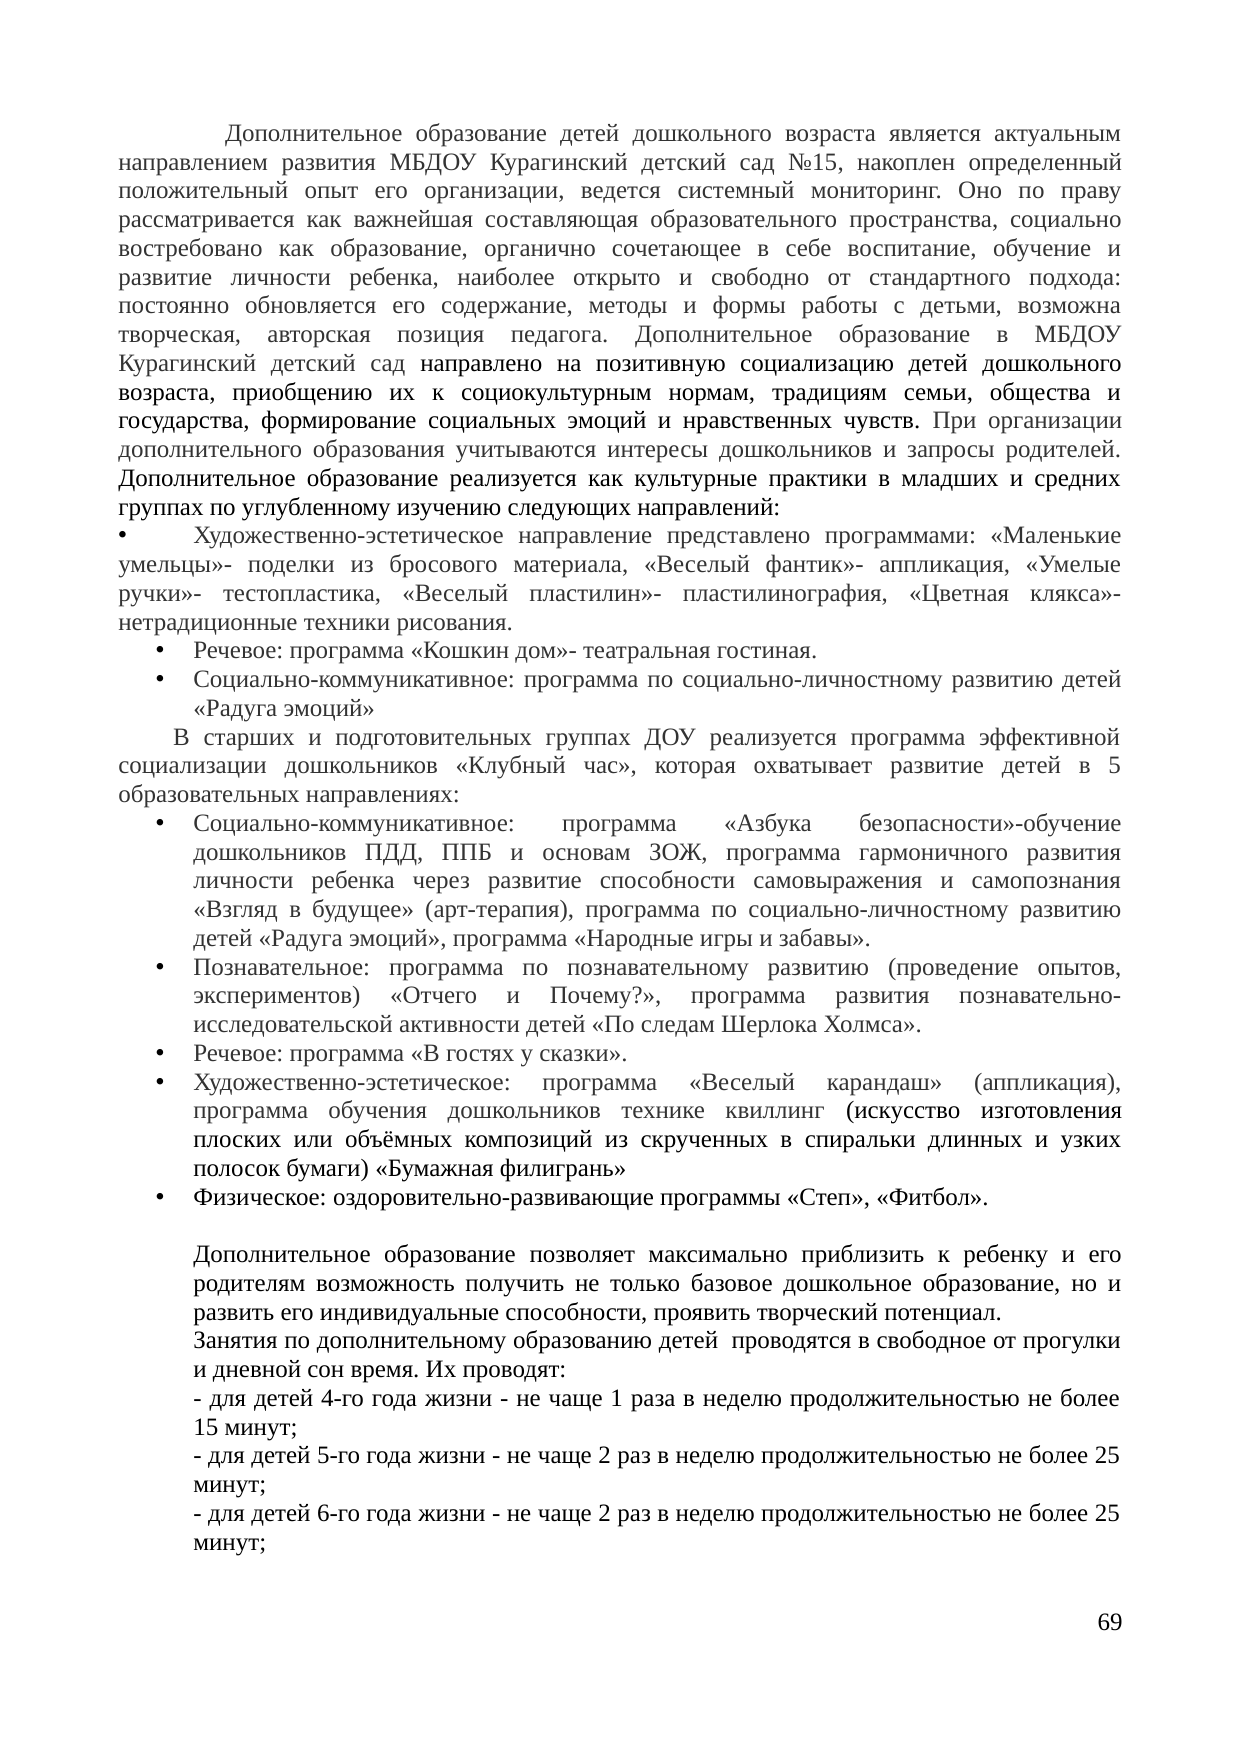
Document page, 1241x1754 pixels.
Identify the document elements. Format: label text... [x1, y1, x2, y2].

subtitle - для детей 5-го года жизни - не чаще 2 раз в неделю продолжительностью не более 25 минут; [156, 1441, 1122, 1498]
subtitle - для детей 4-го года жизни - не чаще 1 раза в неделю продолжительностью не более 15 минут; [156, 1383, 1122, 1441]
list В старших и подготовительных группах ДОУ реализуется программа эффективной социализации дошкольников «Клубный час», которая охватывает развитие детей в 5 образовательных направлениях: [118, 722, 1122, 808]
subtitle - для детей 6-го года жизни - не чаще 2 раз в неделю продолжительностью не более 25 минут; [156, 1498, 1122, 1556]
list Речевое: программа «Кошкин дом»- театральная гостиная. [156, 636, 1122, 664]
subtitle Занятия по дополнительному образованию детей проводятся в свободное от прогулки и дневной сон время. Их проводят: [156, 1326, 1122, 1383]
list Дополнительное образование позволяет максимально приблизить к ребенку и его родителям возможность получить не только базовое дошкольное образование, но и развить его индивидуальные способности, проявить творческий потенциал. [156, 1239, 1122, 1326]
list Художественно-эстетическое: программа «Веселый карандаш» (аппликация), программа обучения дошкольников технике квиллинг (искусство изготовления плоских или объёмных композиций из скрученных в спиральки длинных и узких полосок бумаги) «Бумажная филигрань» [156, 1067, 1122, 1182]
list Художественно-эстетическое направление представлено программами: «Маленькие умельцы»- поделки из бросового материала, «Веселый фантик»- аппликация, «Умелые ручки»- тестопластика, «Веселый пластилин»- пластилинография, «Цветная клякса»- нетрадиционные техники рисования. [118, 521, 1122, 636]
list Речевое: программа «В гостях у сказки». [156, 1038, 1122, 1067]
list Дополнительное образование детей дошкольного возраста является актуальным направлением развития МБДОУ Курагинский детский сад №15, накоплен определенный положительный опыт его организации, ведется системный мониторинг. Оно по праву рассматривается как важнейшая составляющая образовательного пространства, социально востребовано как образование, органично сочетающее в себе воспитание, обучение и развитие личности ребенка, наиболее открыто и свободно от стандартного подхода: постоянно обновляется его содержание, методы и формы работы с детьми, возможна творческая, авторская позиция педагога. Дополнительное образование в МБДОУ Курагинский детский сад направлено на позитивную социализацию детей дошкольного возраста, приобщению их к социокультурным нормам, традициям семьи, общества и государства, формирование социальных эмоций и нравственных чувств. При организации дополнительного образования учитываются интересы дошкольников и запросы родителей. Дополнительное образование реализуется как культурные практики в младших и средних группах по углубленному изучению следующих направлений: [118, 118, 1122, 521]
list Социально-коммуникативное: программа по социально-личностному развитию детей «Радуга эмоций» [156, 664, 1122, 722]
list Социально-коммуникативное: программа «Азбука безопасности»-обучение дошкольников ПДД, ППБ и основам ЗОЖ, программа гармоничного развития личности ребенка через развитие способности самовыражения и самопознания «Взгляд в будущее» (арт-терапия), программа по социально-личностному развитию детей «Радуга эмоций», программа «Народные игры и забавы». [156, 808, 1122, 952]
list Познавательное: программа по познавательному развитию (проведение опытов, экспериментов) «Отчего и Почему?», программа развития познавательно-исследовательской активности детей «По следам Шерлока Холмса». [156, 952, 1122, 1038]
list Физическое: оздоровительно-развивающие программы «Степ», «Фитбол». [156, 1182, 1122, 1211]
